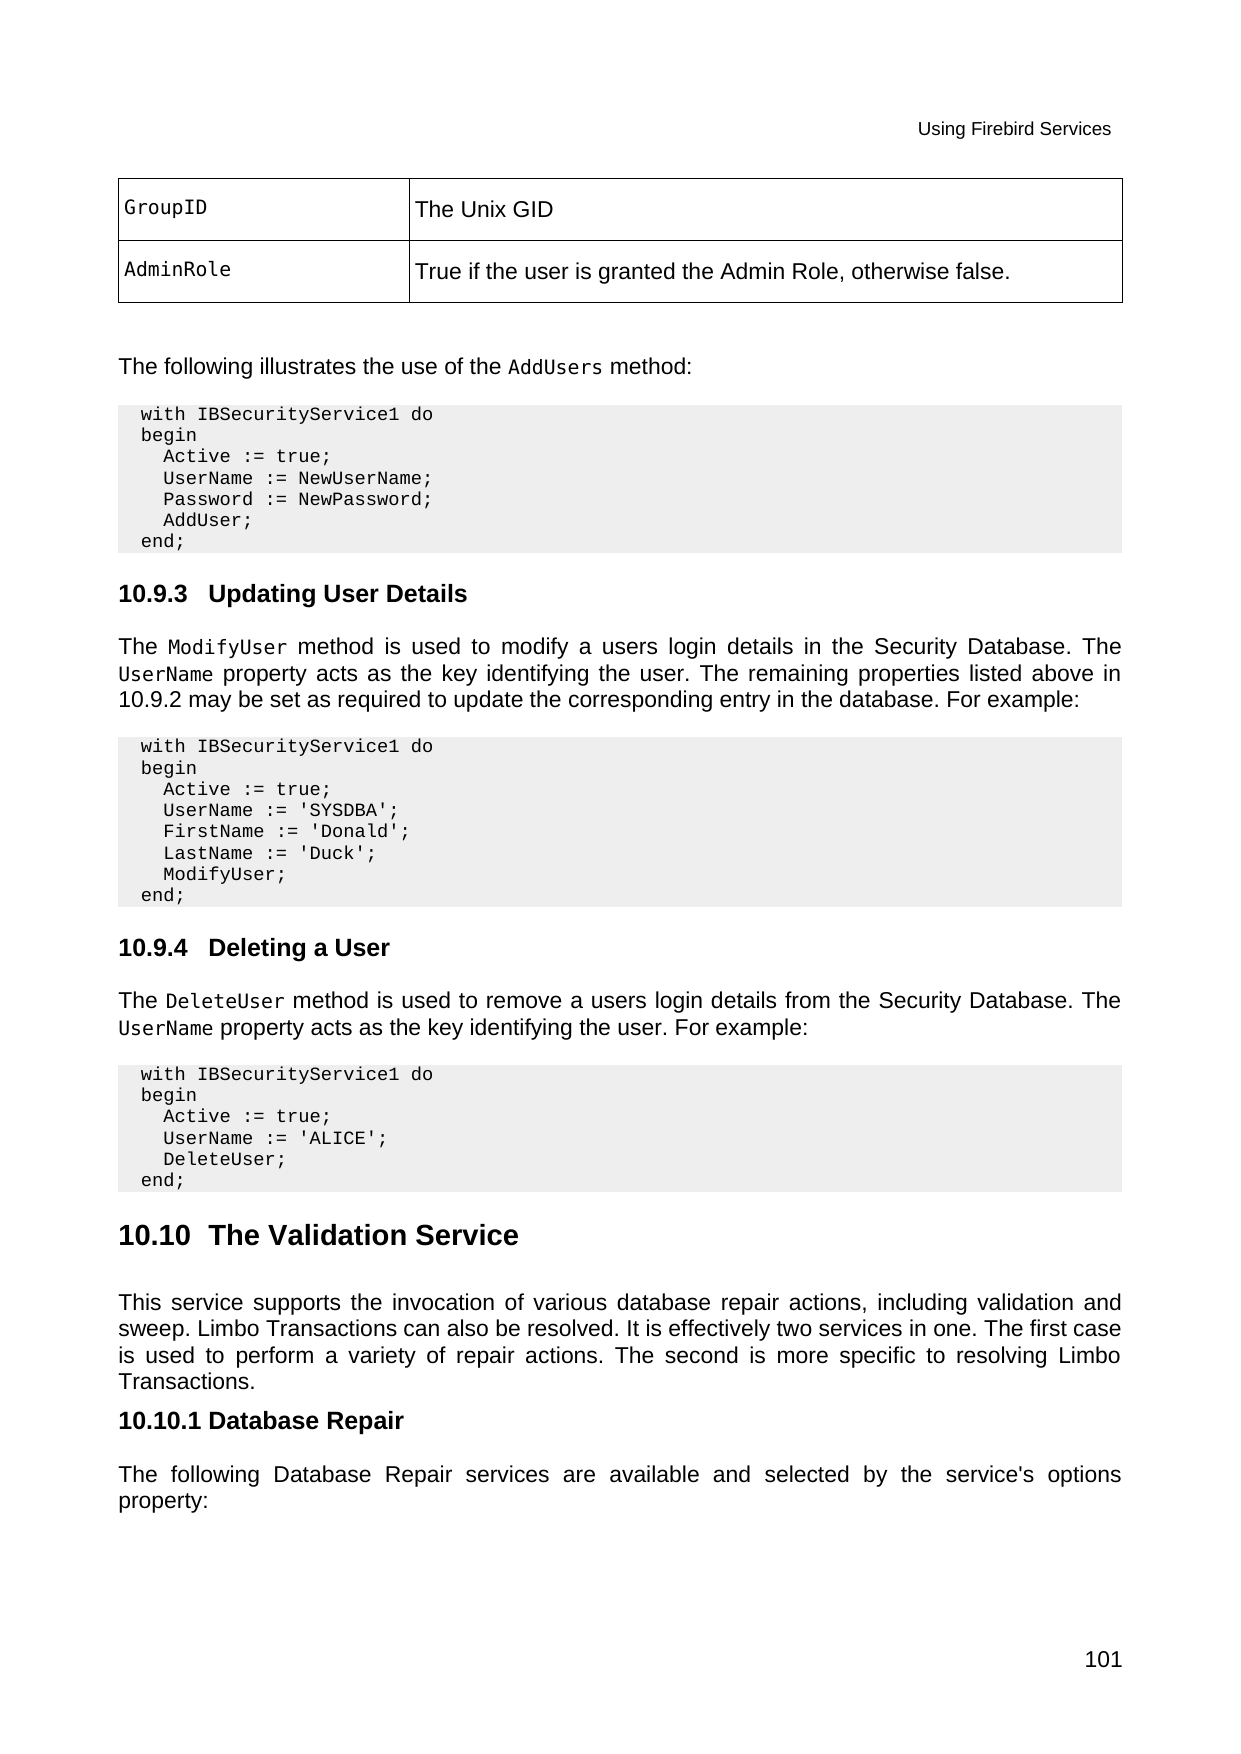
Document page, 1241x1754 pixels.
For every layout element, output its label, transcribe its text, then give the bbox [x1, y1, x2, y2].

table_cell True if the user is granted the Admin Role, otherwise false. [410, 241, 1122, 302]
text The following illustrates the use of the AddUsers method: [118, 353, 1122, 380]
text Active := true; [118, 447, 1122, 468]
text with IBSecurityService1 do [118, 405, 1122, 426]
text with IBSecurityService1 do [118, 737, 1122, 758]
text UserName := 'ALICE'; [118, 1128, 1122, 1150]
table_cell GroupID [119, 179, 409, 240]
text end; [118, 532, 1122, 553]
text begin [118, 1086, 1122, 1107]
text with IBSecurityService1 do [118, 1065, 1122, 1086]
text end; [118, 886, 1122, 907]
text UserName := 'SYSDBA'; [118, 801, 1122, 822]
text This service supports the invocation of various database repair actions, including validation and sweep. Limbo Transactions can also be resolved. It is effectively two services in one. The first case is used to perform a variety of repair actions. The second is more specific to resolving Limbo Transactions. [118, 1289, 1122, 1394]
text The following Database Repair services are available and selected by the service's options property: [118, 1461, 1122, 1513]
text UserName := NewUserName; [118, 468, 1122, 490]
text LastName := 'Duck'; [118, 843, 1122, 865]
text DeleteUser; [118, 1150, 1122, 1171]
text begin [118, 426, 1122, 447]
text begin [118, 758, 1122, 780]
text Active := true; [118, 1107, 1122, 1128]
subtitle Database Repair [118, 1406, 1122, 1435]
text The DeleteUser method is used to remove a users login details from the Security Database. The UserName property acts as the key identifying the user. For example: [118, 987, 1122, 1040]
text ModifyUser; [118, 865, 1122, 886]
text The ModifyUser method is used to modify a users login details in the Security Database. The UserName property acts as the key identifying the user. The remaining properties listed above in 10.9.2 may be set as required to update the corresponding entry in the database. For example: [118, 633, 1122, 712]
text AddUser; [118, 511, 1122, 532]
subtitle Deleting a User [118, 933, 1122, 962]
table_cell The Unix GID [410, 179, 1122, 240]
subtitle The Validation Service [118, 1218, 1122, 1251]
subtitle Updating User Details [118, 579, 1122, 608]
text Active := true; [118, 780, 1122, 801]
text FirstName := 'Donald'; [118, 822, 1122, 843]
table_cell AdminRole [119, 241, 409, 302]
text Password := NewPassword; [118, 490, 1122, 511]
text end; [118, 1171, 1122, 1192]
